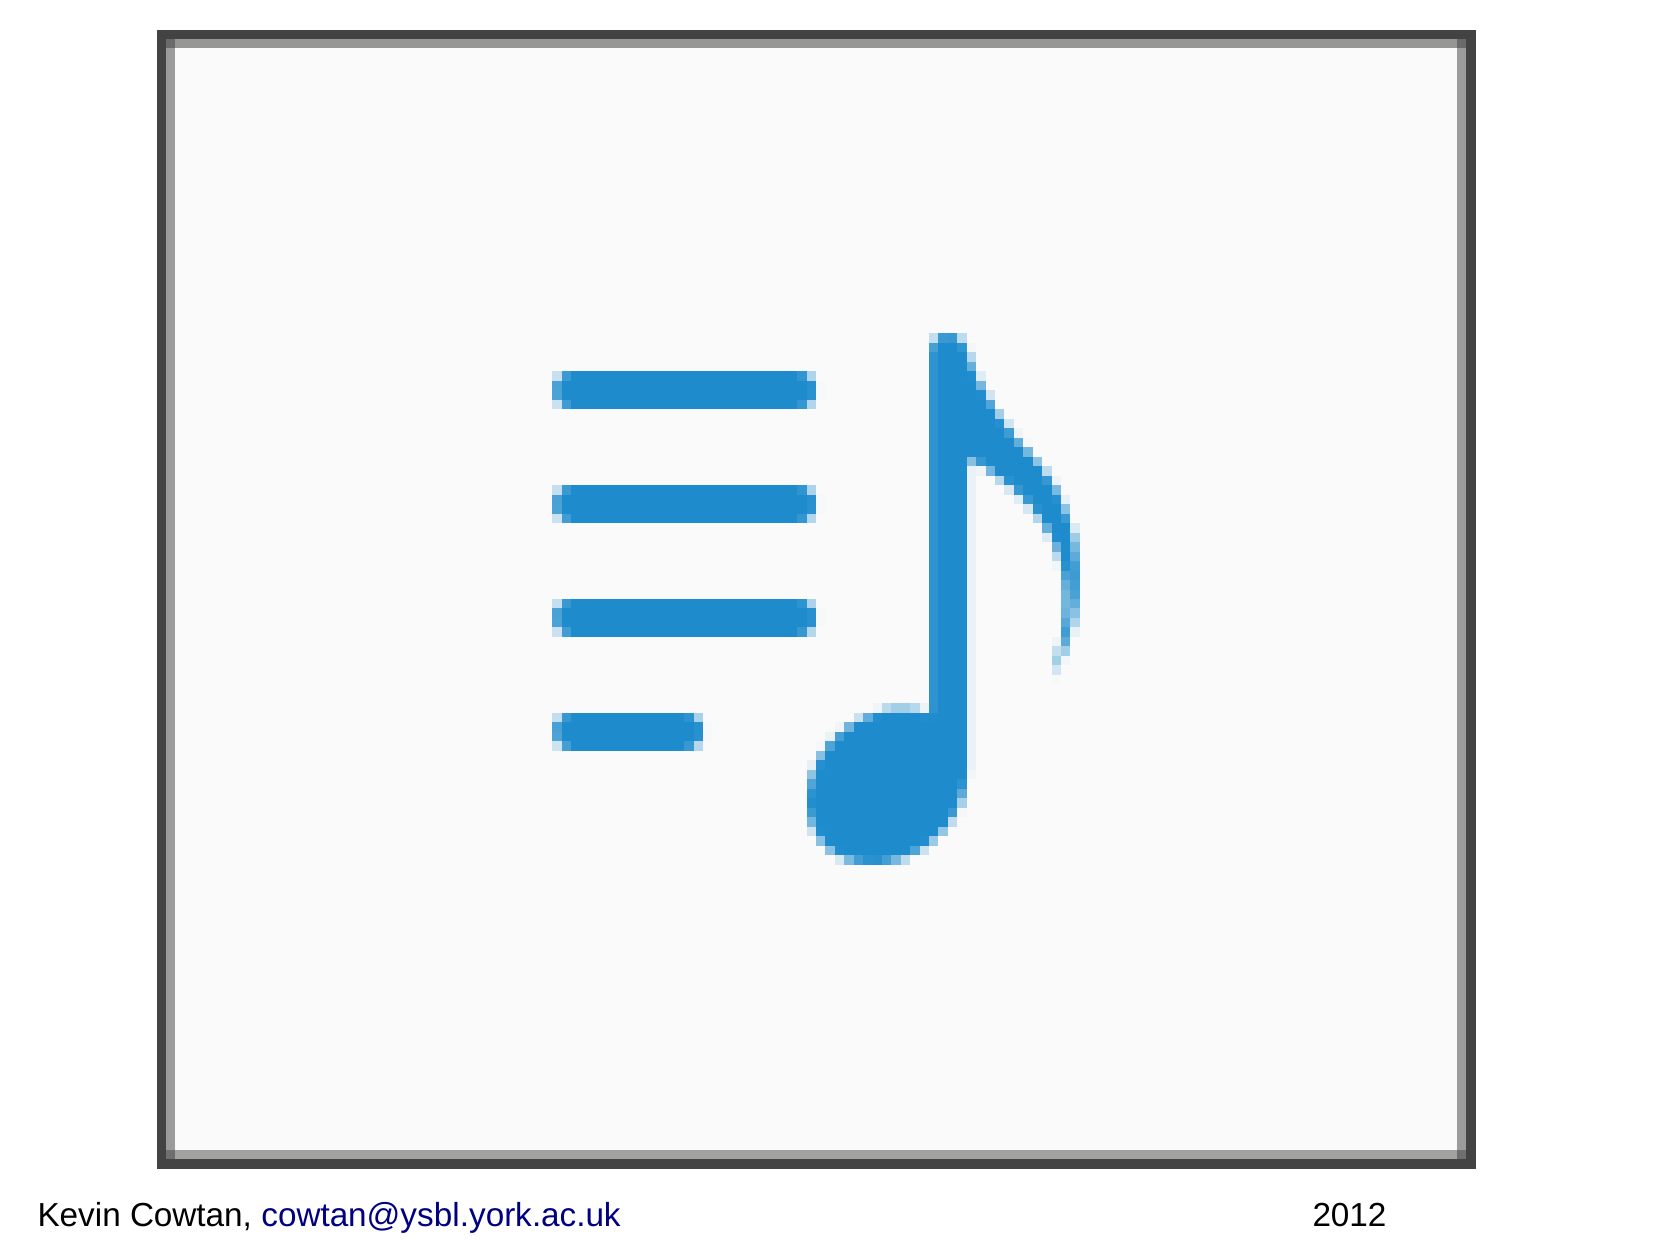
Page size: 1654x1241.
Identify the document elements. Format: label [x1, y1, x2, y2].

text_box [156, 29, 1477, 1170]
